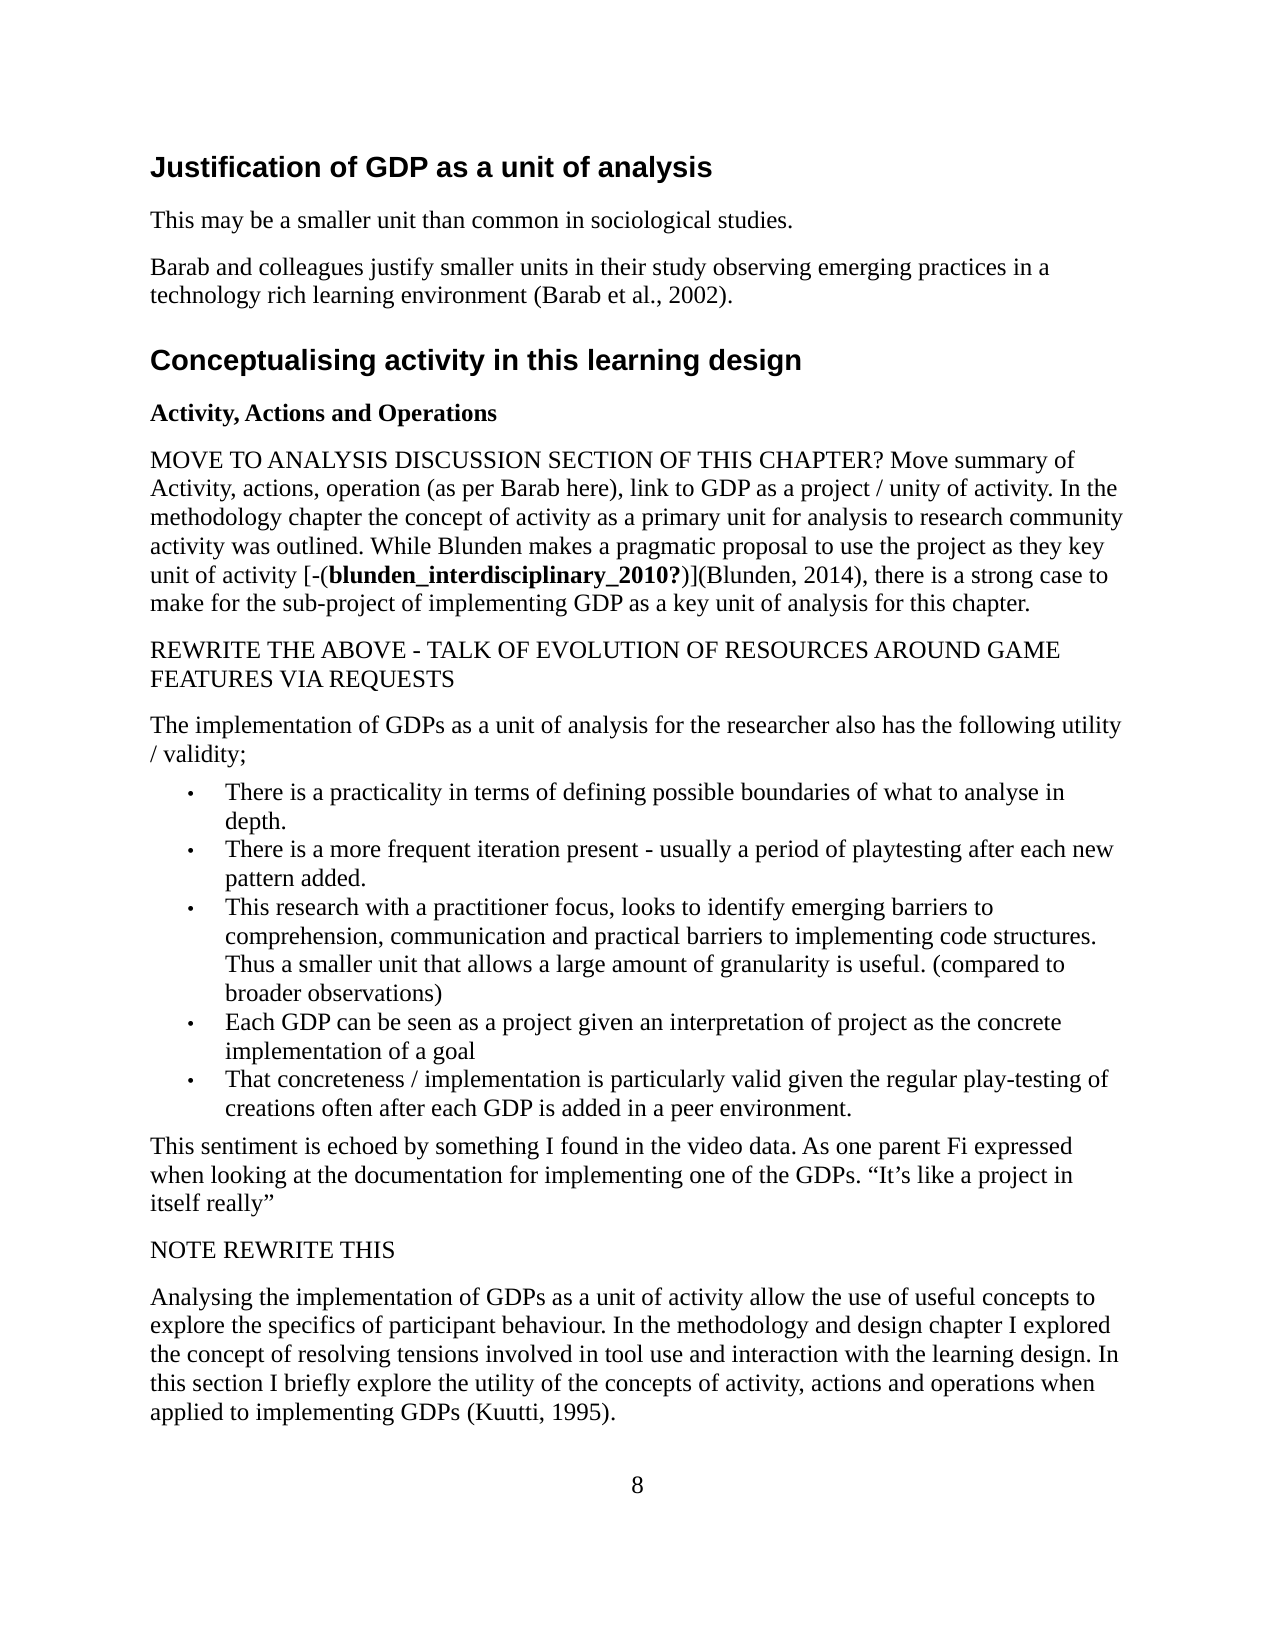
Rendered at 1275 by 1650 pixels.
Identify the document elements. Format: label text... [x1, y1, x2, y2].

list Each GDP can be seen as a project given an interpretation of project as the concrete implementation of a goal [187, 1007, 1125, 1064]
subtitle Justification of GDP as a unit of analysis [150, 150, 1125, 183]
list This research with a practitioner focus, looks to identify emerging barriers to comprehension, communication and practical barriers to implementing code structures. Thus a smaller unit that allows a large amount of granularity is useful. (compared to broader observations) [187, 892, 1125, 1007]
list That concreteness / implementation is particularly valid given the regular play-testing of creations often after each GDP is added in a peer environment. [187, 1064, 1125, 1122]
text This may be a smaller unit than common in sociological studies. [150, 205, 1125, 234]
text Activity, Actions and Operations [150, 398, 1125, 427]
text This sentiment is echoed by something I found in the video data. As one parent Fi expressed when looking at the documentation for implementing one of the GDPs. “It’s like a project in itself really” [150, 1131, 1125, 1217]
text MOVE TO ANALYSIS DISCUSSION SECTION OF THIS CHAPTER? Move summary of Activity, actions, operation (as per Barab here), link to GDP as a project / unity of activity. In the methodology chapter the concept of activity as a primary unit for analysis to research community activity was outlined. While Blunden makes a pragmatic proposal to use the project as they key unit of activity [-(blunden_interdisciplinary_2010?)](Blunden, 2014), there is a strong case to make for the sub-project of implementing GDP as a key unit of analysis for this chapter. [150, 445, 1125, 617]
text Analysing the implementation of GDPs as a unit of activity allow the use of useful concepts to explore the specifics of participant behaviour. In the methodology and design chapter I explored the concept of resolving tensions involved in tool use and interaction with the learning design. In this section I briefly explore the utility of the concepts of activity, actions and operations when applied to implementing GDPs (Kuutti, 1995). [150, 1282, 1125, 1426]
text The implementation of GDPs as a unit of analysis for the researcher also has the following utility / validity; [150, 711, 1125, 768]
text REWRITE THE ABOVE - TALK OF EVOLUTION OF RESOURCES AROUND GAME FEATURES VIA REQUESTS [150, 635, 1125, 693]
list There is a practicality in terms of defining possible boundaries of what to analyse in depth. [187, 777, 1125, 834]
text NOTE REWRITE THIS [150, 1235, 1125, 1264]
subtitle Conceptualising activity in this learning design [150, 343, 1125, 377]
text Barab and colleagues justify smaller units in their study observing emerging practices in a technology rich learning environment (Barab et al., 2002). [150, 252, 1125, 309]
list There is a more frequent iteration present - usually a period of playtesting after each new pattern added. [187, 834, 1125, 892]
